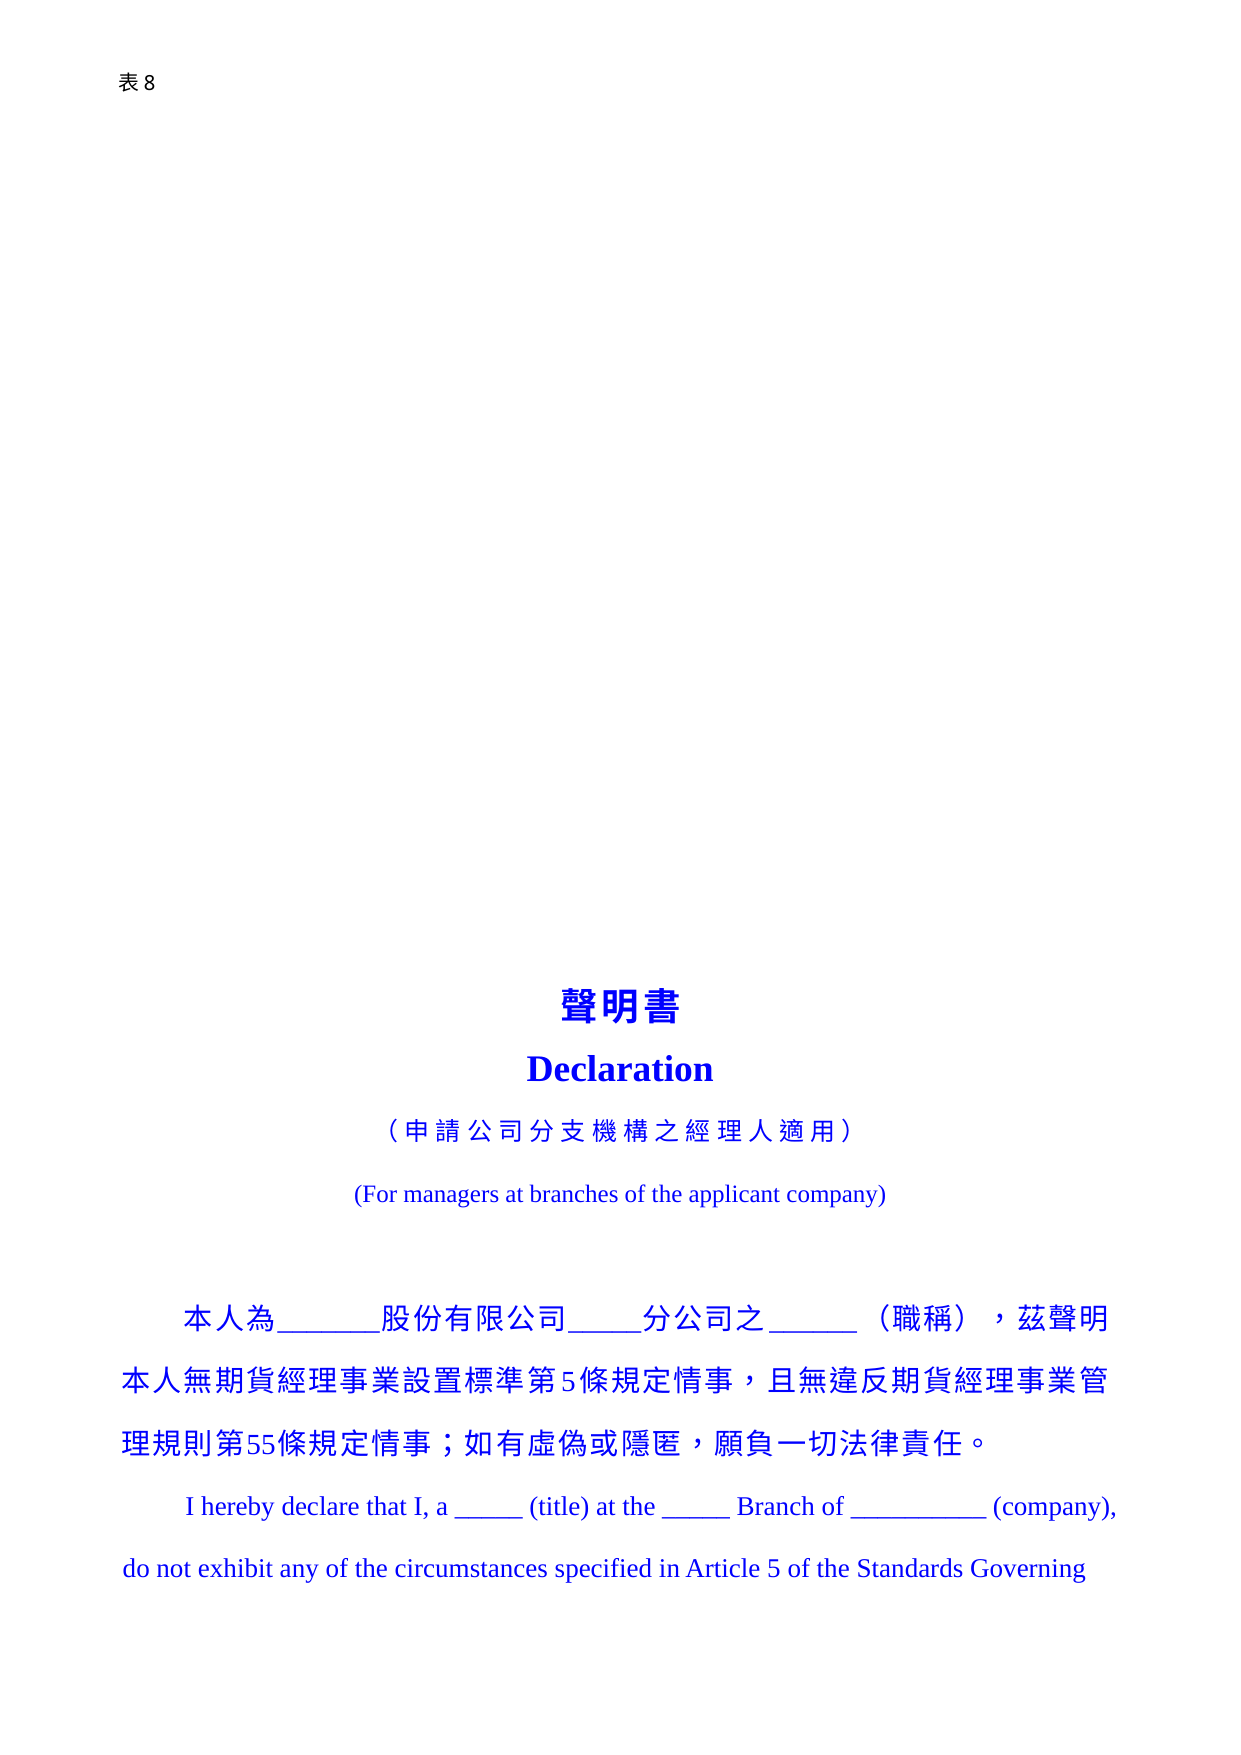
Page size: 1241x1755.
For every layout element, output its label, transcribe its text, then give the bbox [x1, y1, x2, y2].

text Declaration [120, 1026, 1120, 1089]
text 聲明書 [120, 964, 1120, 1026]
text (For managers at branches of the applicant company) [120, 1151, 1120, 1214]
text （申請公司分支機構之經理人適用） [120, 1089, 1120, 1151]
text 本人為_______股份有限公司_____分公司之______（職稱），茲聲明本人無期貨經理事業設置標準第5條規定情事，且無違反期貨經理事業管理規則第55條規定情事；如有虛偽或隱匿，願負一切法律責任。 [120, 1276, 1120, 1464]
text I hereby declare that I, a _____ (title) at the _____ Branch of __________ (company), do not exhibit any of the circumstances specified in Article 5 of the Standards Governing [120, 1464, 1120, 1589]
